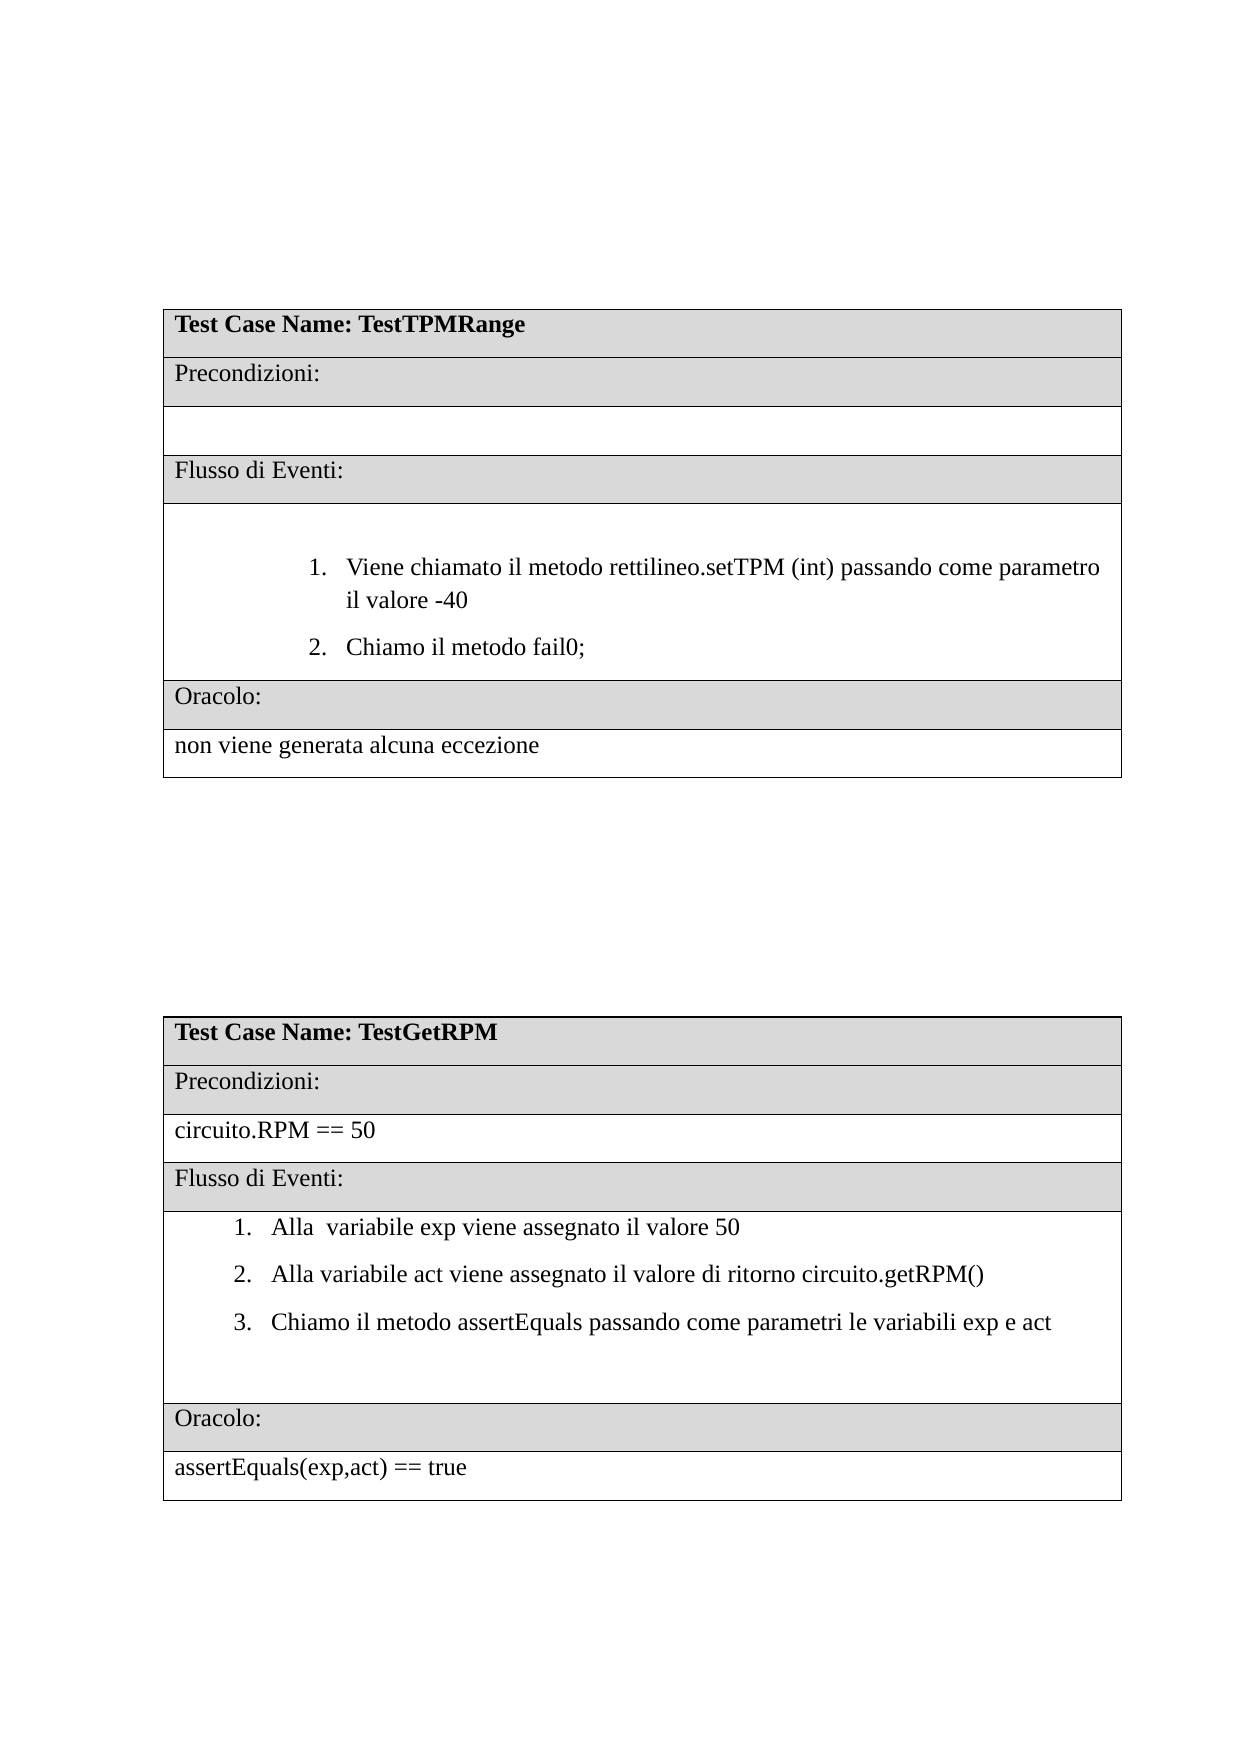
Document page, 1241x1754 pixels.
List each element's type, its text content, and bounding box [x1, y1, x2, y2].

table_cell Precondizioni: [164, 1066, 1121, 1114]
table_cell Alla variabile exp viene assegnato il valore 50 Alla variabile act viene assegnato il valore di ritorno circuito.getRPM() Chiamo il metodo assertEquals passando come parametri le variabili exp e act [164, 1212, 1121, 1402]
table_cell circuito.RPM == 50 [164, 1115, 1121, 1162]
table_header Test Case Name: TestTPMRange [164, 310, 1121, 357]
table_cell Oracolo: [164, 1404, 1121, 1451]
table_cell Viene chiamato il metodo rettilineo.setTPM (int) passando come parametro il valore -40 Chiamo il metodo fail0; [164, 504, 1121, 680]
table_cell Precondizioni: [164, 358, 1121, 406]
table_cell Flusso di Eventi: [164, 1163, 1121, 1211]
table_cell Oracolo: [164, 681, 1121, 729]
table_cell [164, 407, 1121, 454]
table_cell non viene generata alcuna eccezione [164, 730, 1121, 777]
table_header Test Case Name: TestGetRPM [164, 1018, 1121, 1065]
table_cell Flusso di Eventi: [164, 456, 1121, 503]
table_cell assertEquals(exp,act) == true [164, 1452, 1121, 1500]
